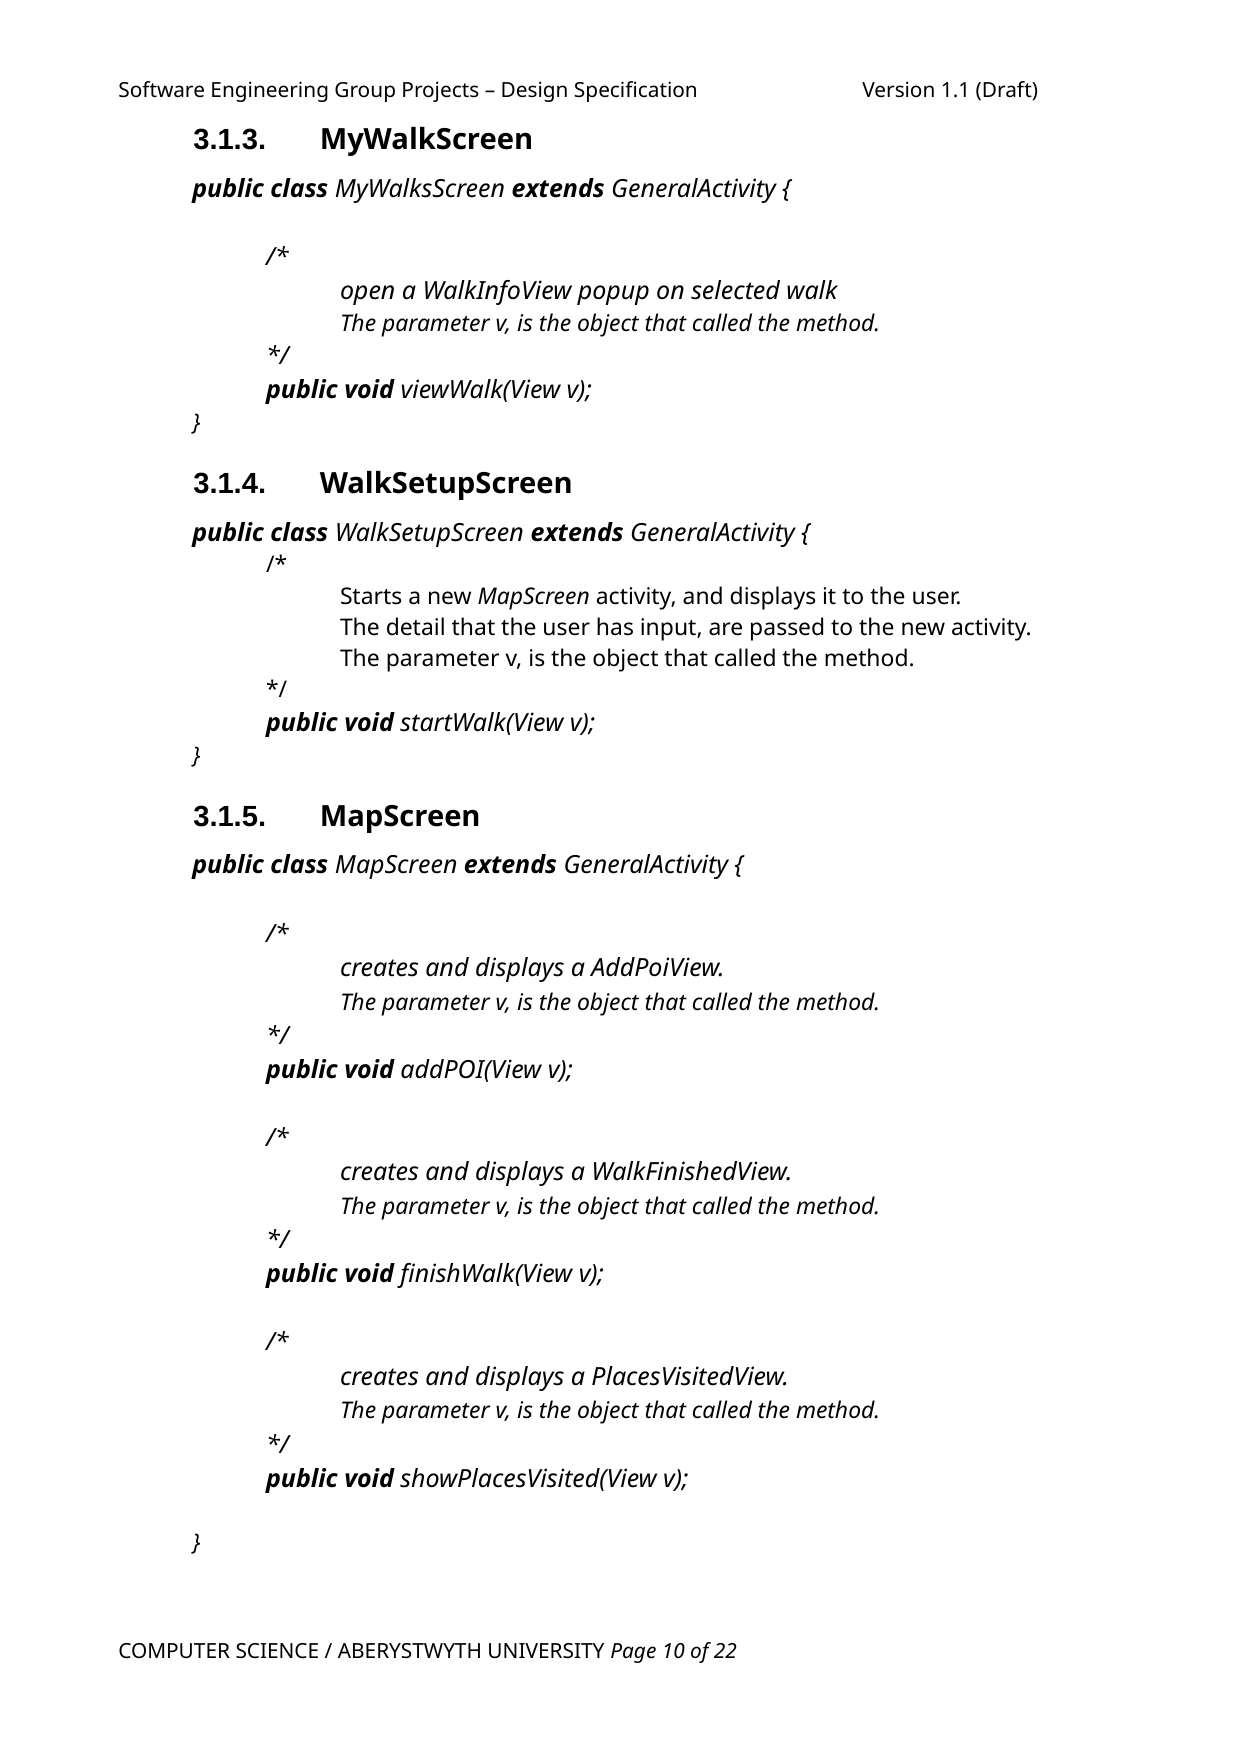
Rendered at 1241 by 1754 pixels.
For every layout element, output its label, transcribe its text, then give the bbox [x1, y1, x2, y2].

text public class MyWalksScreen extends GeneralActivity { [192, 170, 1122, 204]
text The detail that the user has input, are passed to the new activity. [192, 611, 1122, 642]
text /* [192, 1324, 1122, 1358]
text The parameter v, is the object that called the method. [192, 983, 1122, 1017]
text public void startWalk(View v); [192, 705, 1122, 739]
text public void addPOI(View v); [192, 1052, 1122, 1086]
subtitle MyWalkScreen [193, 118, 1122, 158]
text */ [192, 1426, 1122, 1460]
text /* [192, 548, 1122, 580]
text The parameter v, is the object that called the method. [192, 1188, 1122, 1222]
text */ [192, 673, 1122, 705]
text /* [192, 238, 1122, 272]
text The parameter v, is the object that called the method. [192, 1392, 1122, 1426]
text /* [192, 915, 1122, 949]
text public void showPlacesVisited(View v); [192, 1460, 1122, 1494]
text creates and displays a AddPoiView. [192, 949, 1122, 983]
text public void viewWalk(View v); [192, 372, 1122, 406]
text */ [192, 1017, 1122, 1052]
text The parameter v, is the object that called the method. [192, 642, 1122, 673]
text /* [192, 1120, 1122, 1154]
text */ [192, 1222, 1122, 1256]
text creates and displays a WalkFinishedView. [192, 1154, 1122, 1188]
text } [192, 739, 1122, 770]
text public void finishWalk(View v); [192, 1256, 1122, 1290]
text Starts a new MapScreen activity, and displays it to the user. [192, 580, 1122, 611]
text creates and displays a PlacesVisitedView. [192, 1358, 1122, 1392]
subtitle WalkSetupScreen [193, 462, 1122, 502]
subtitle MapScreen [193, 795, 1122, 835]
text */ [192, 338, 1122, 372]
text open a WalkInfoView popup on selected walk [192, 272, 1122, 307]
text The parameter v, is the object that called the method. [192, 307, 1122, 338]
text } [192, 1526, 1122, 1557]
text } [192, 406, 1122, 437]
text public class MapScreen extends GeneralActivity { [192, 847, 1122, 881]
text public class WalkSetupScreen extends GeneralActivity { [192, 514, 1122, 548]
